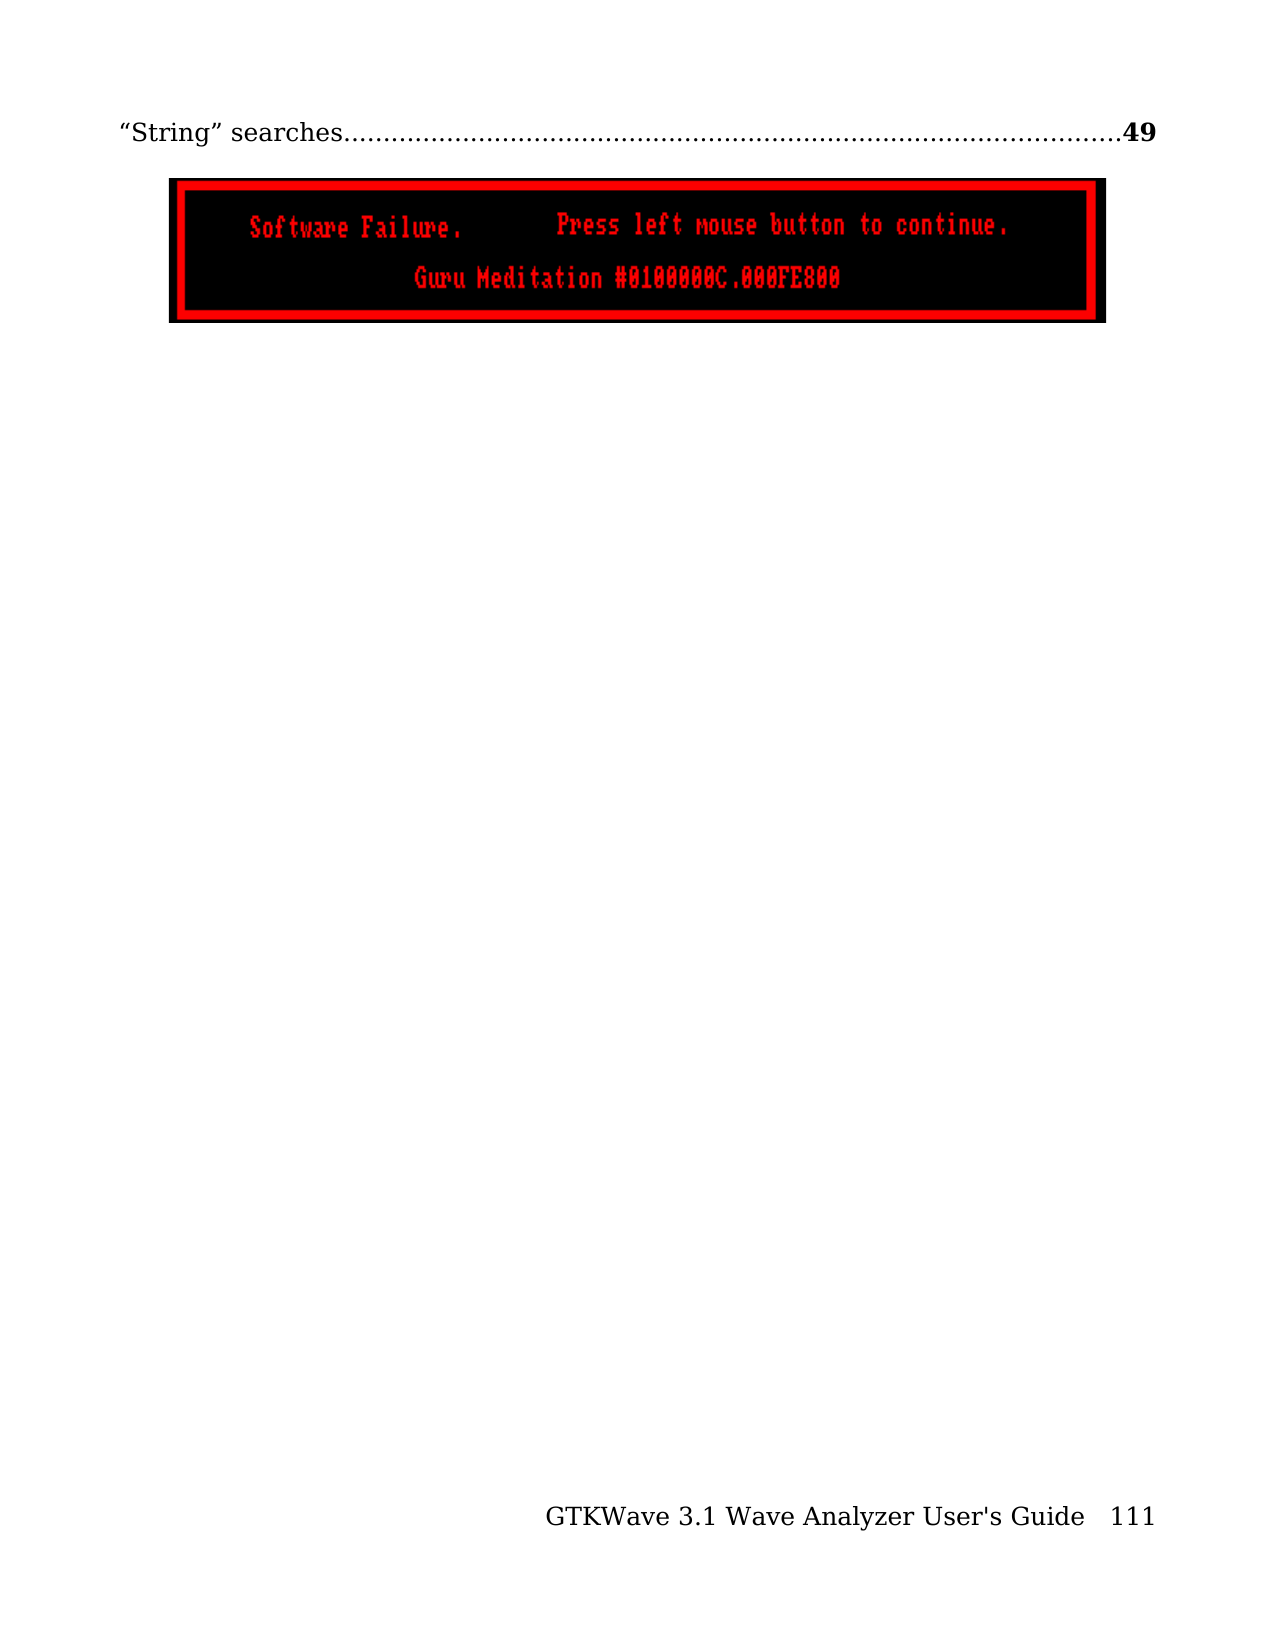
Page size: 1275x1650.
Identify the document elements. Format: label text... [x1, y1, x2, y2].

text “String” searches 49 [118, 118, 1157, 147]
picture [168, 178, 1107, 323]
